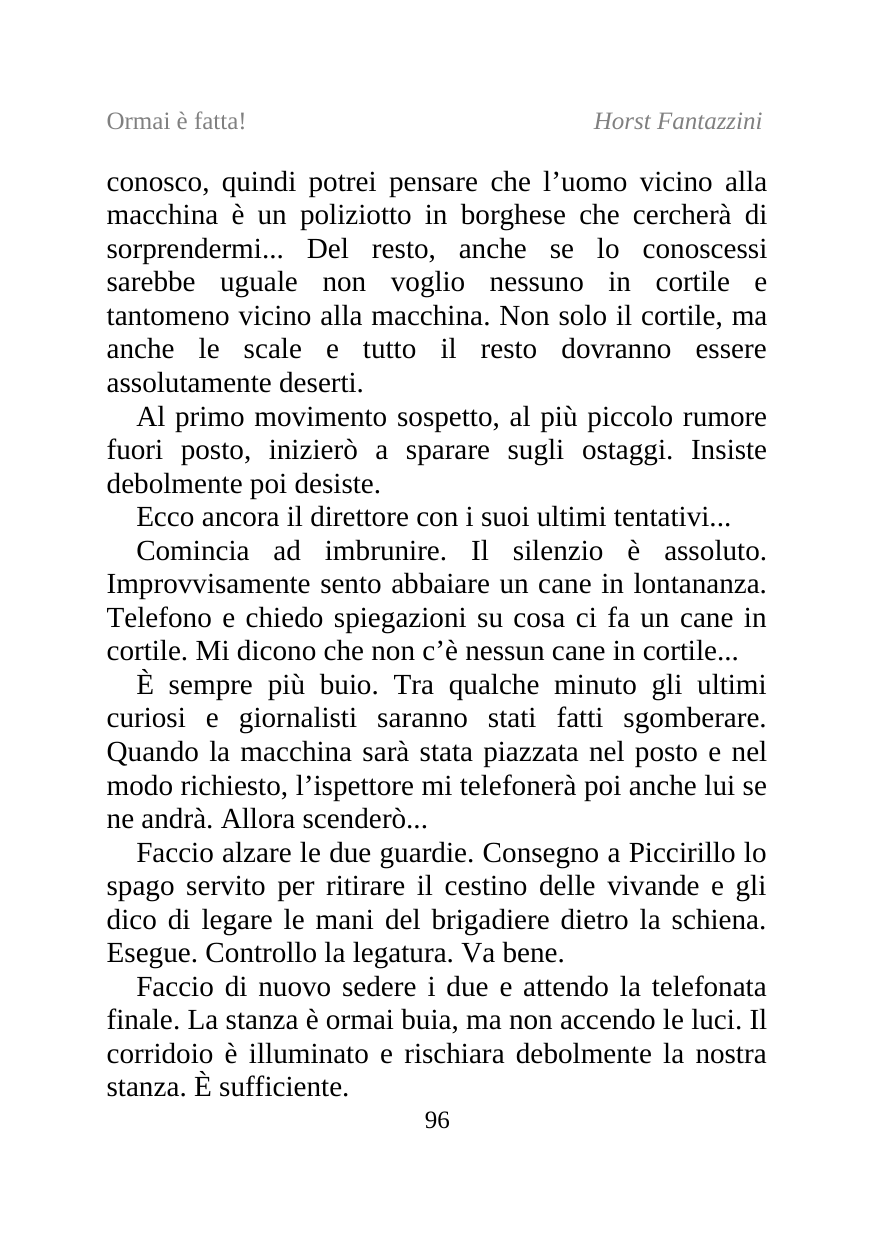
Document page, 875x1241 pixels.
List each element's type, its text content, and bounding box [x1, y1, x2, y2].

text Faccio di nuovo sedere i due e attendo la telefonata finale. La stanza è ormai buia, ma non accendo le luci. Il corridoio è illuminato e rischiara debolmente la nostra stanza. È sufficiente. [106, 969, 768, 1103]
text Comincia ad imbrunire. Il silenzio è assoluto. Improvvisamente sento abbaiare un cane in lontananza. Telefono e chiedo spiegazioni su cosa ci fa un cane in cortile. Mi dicono che non c’è nessun cane in cortile... [106, 533, 768, 667]
text Al primo movimento sospetto, al più piccolo rumore fuori posto, inizierò a sparare sugli ostaggi. Insiste debolmente poi desiste. [106, 399, 768, 499]
text È sempre più buio. Tra qualche minuto gli ultimi curiosi e giornalisti saranno stati fatti sgomberare. Quando la macchina sarà stata piazzata nel posto e nel modo richiesto, l’ispettore mi telefonerà poi anche lui se ne andrà. Allora scenderò... [106, 667, 768, 835]
text conosco, quindi potrei pensare che l’uomo vicino alla macchina è un poliziotto in borghese che cercherà di sorprendermi... Del resto, anche se lo conoscessi sarebbe uguale non voglio nessuno in cortile e tantomeno vicino alla macchina. Non solo il cortile, ma anche le scale e tutto il resto dovranno essere assolutamente deserti. [106, 164, 768, 399]
text Ecco ancora il direttore con i suoi ultimi tentativi... [106, 499, 768, 533]
text Faccio alzare le due guardie. Consegno a Piccirillo lo spago servito per ritirare il cestino delle vivande e gli dico di legare le mani del brigadiere dietro la schiena. Esegue. Controllo la legatura. Va bene. [106, 835, 768, 969]
